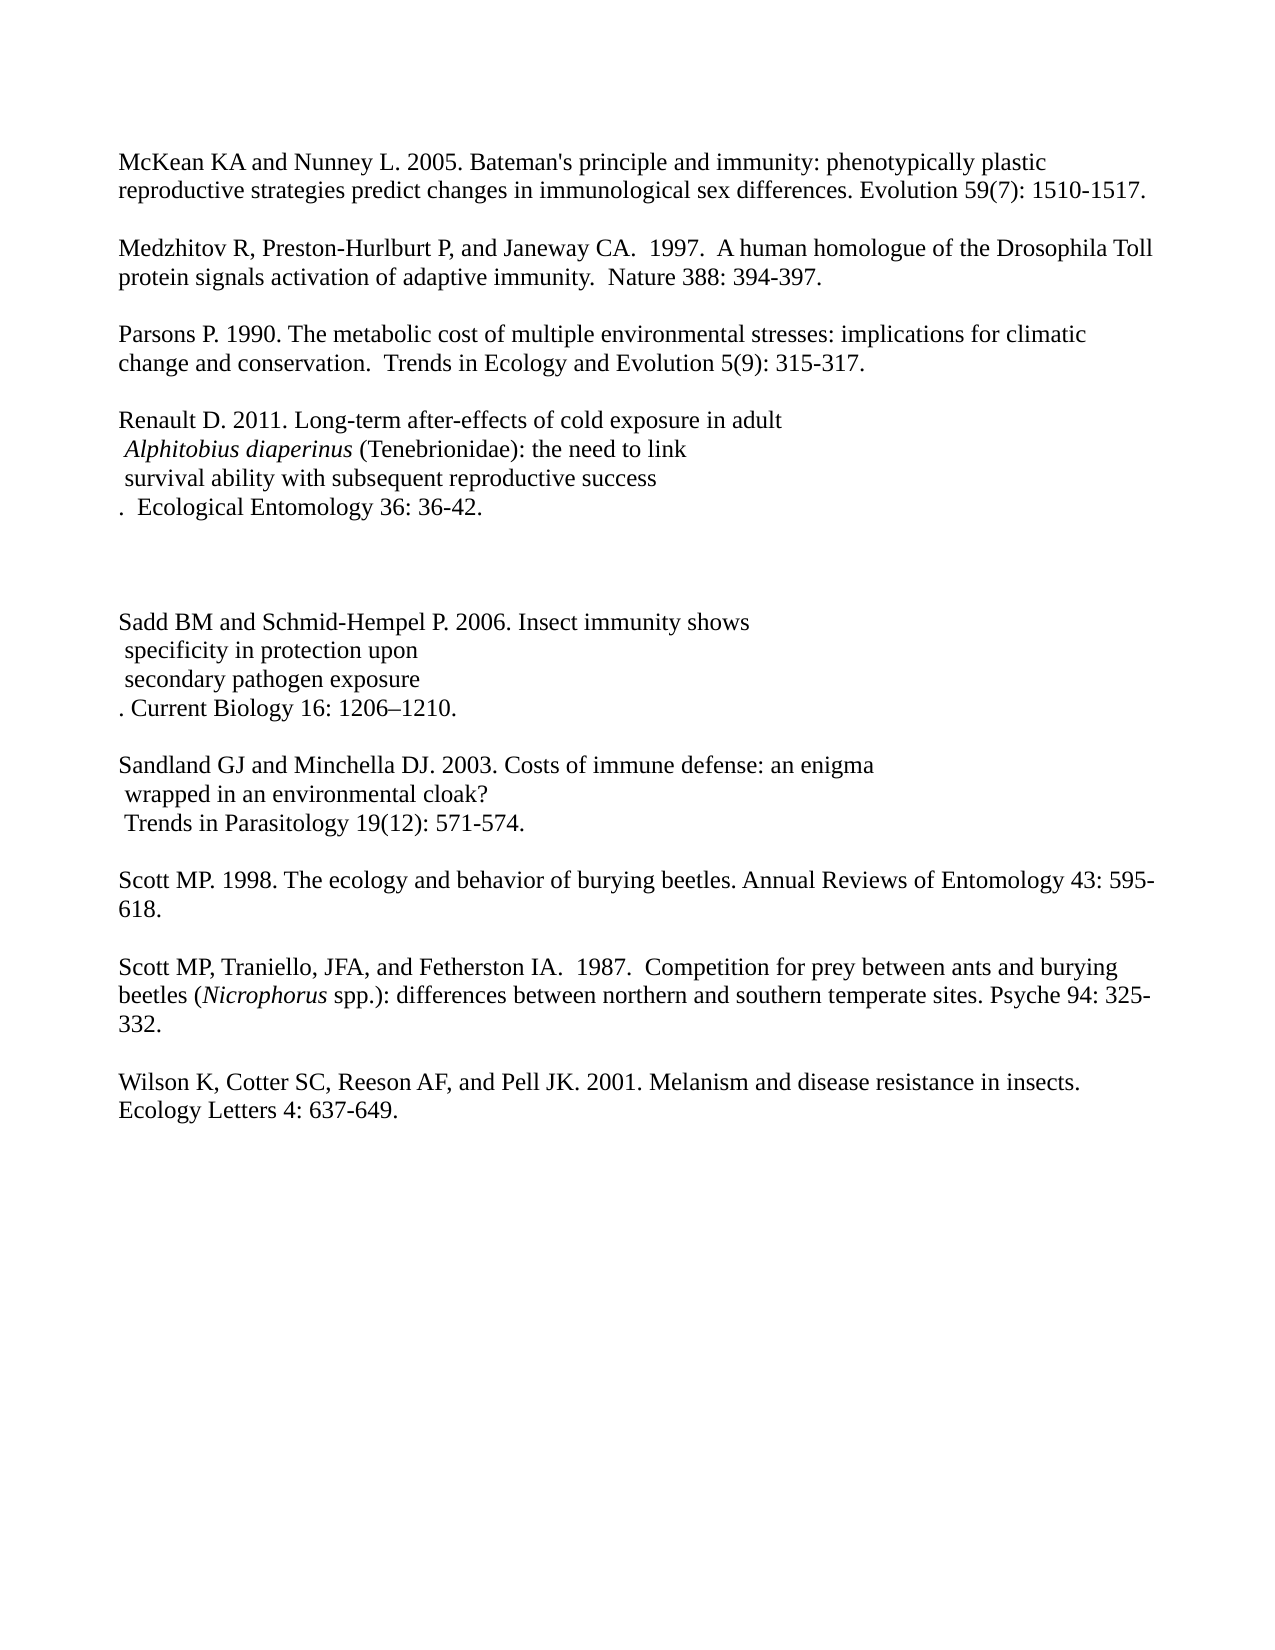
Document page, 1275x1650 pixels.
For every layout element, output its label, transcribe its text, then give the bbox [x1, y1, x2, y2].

text Sadd BM and Schmid-Hempel P. 2006. Insect immunity shows [118, 607, 1157, 636]
text Renault D. 2011. Long-term after-effects of cold exposure in adult [118, 406, 1157, 434]
text Sandland GJ and Minchella DJ. 2003. Costs of immune defense: an enigma [118, 751, 1157, 779]
text . Ecological Entomology 36: 36-42. [118, 492, 1157, 521]
text survival ability with subsequent reproductive success [118, 463, 1157, 492]
text secondary pathogen exposure [118, 664, 1157, 693]
text Scott MP. 1998. The ecology and behavior of burying beetles. Annual Reviews of Entomology 43: 595-618. [118, 866, 1157, 923]
text Alphitobius diaperinus (Tenebrionidae): the need to link [118, 434, 1157, 463]
text Scott MP, Traniello, JFA, and Fetherston IA. 1987. Competition for prey between ants and burying beetles (Nicrophorus spp.): differences between northern and southern temperate sites. Psyche 94: 325-332. [118, 952, 1157, 1038]
text wrapped in an environmental cloak? [118, 779, 1157, 808]
text . Current Biology 16: 1206–1210. [118, 693, 1157, 722]
text Medzhitov R, Preston-Hurlburt P, and Janeway CA. 1997. A human homologue of the Drosophila Toll protein signals activation of adaptive immunity. Nature 388: 394-397. [118, 233, 1157, 291]
text McKean KA and Nunney L. 2005. Bateman's principle and immunity: phenotypically plastic reproductive strategies predict changes in immunological sex differences. Evolution 59(7): 1510-1517. [118, 147, 1157, 204]
text Wilson K, Cotter SC, Reeson AF, and Pell JK. 2001. Melanism and disease resistance in insects. Ecology Letters 4: 637-649. [118, 1067, 1157, 1124]
text specificity in protection upon [118, 636, 1157, 664]
text Trends in Parasitology 19(12): 571-574. [118, 808, 1157, 837]
text Parsons P. 1990. The metabolic cost of multiple environmental stresses: implications for climatic change and conservation. Trends in Ecology and Evolution 5(9): 315-317. [118, 319, 1157, 377]
